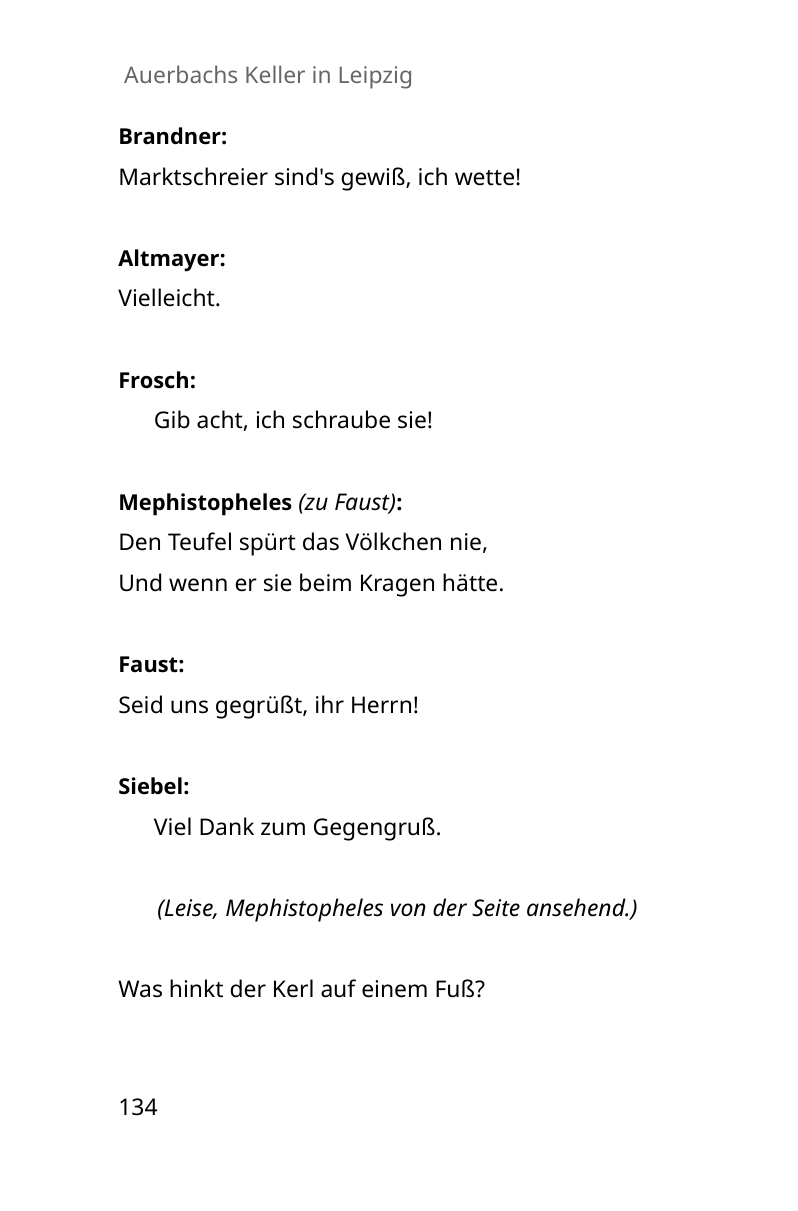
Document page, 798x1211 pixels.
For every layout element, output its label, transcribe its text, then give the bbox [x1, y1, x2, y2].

text Faust: Seid uns gegrüßt, ihr Herrn! [118, 625, 679, 720]
text Was hinkt der Kerl auf einem Fuß? [118, 944, 679, 1004]
text Altmayer: Vielleicht. [118, 219, 679, 313]
text Mephistopheles (zu Faust): Den Teufel spürt das Völkchen nie, Und wenn er sie beim Kragen hätte. [118, 462, 679, 598]
text Frosch: Gib acht, ich schraube sie! [118, 341, 679, 435]
text (Leise, Mephistopheles von der Seite ansehend.) [118, 869, 679, 923]
text Brandner: Marktschreier sind's gewiß, ich wette! [118, 120, 679, 192]
text Siebel: Viel Dank zum Gegengruß. [118, 747, 679, 842]
